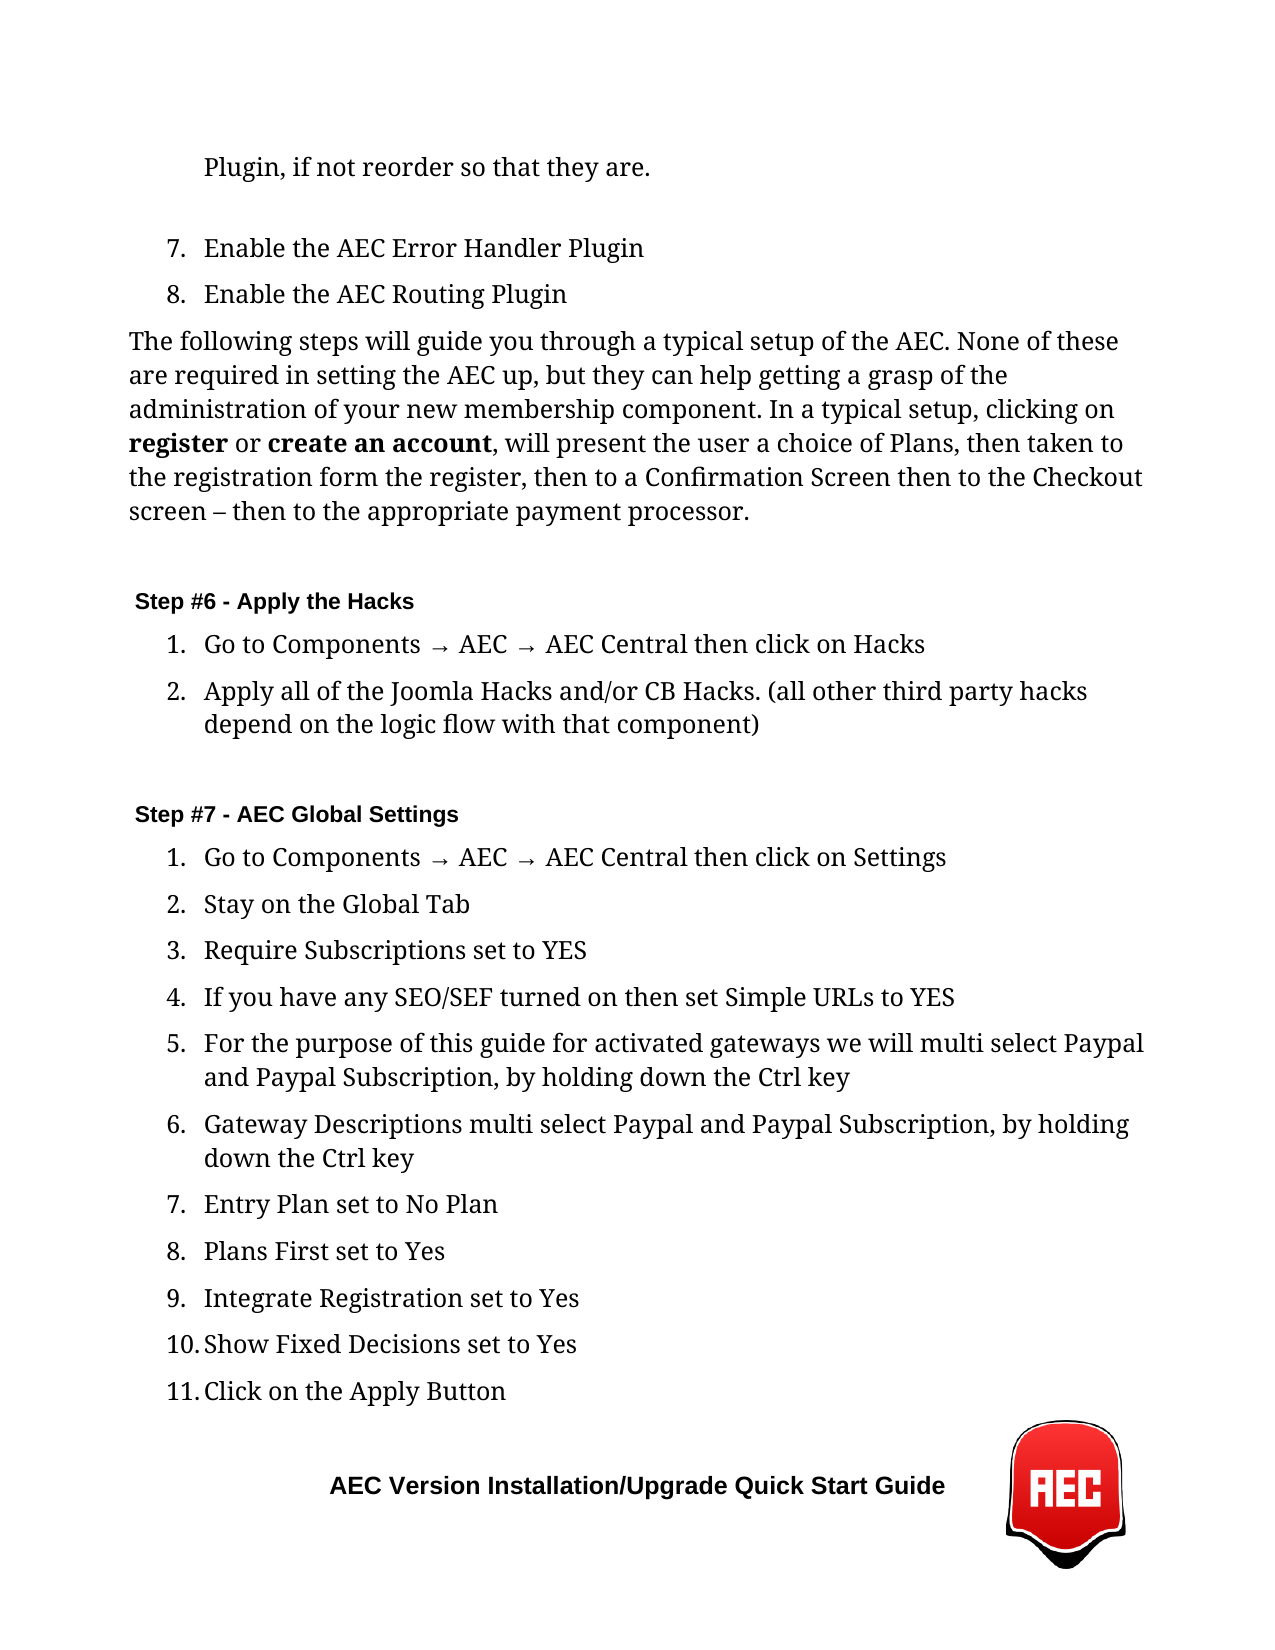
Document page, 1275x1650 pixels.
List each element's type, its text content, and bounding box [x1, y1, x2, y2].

subtitle Step #7 - AEC Global Settings [134, 801, 1147, 828]
list Integrate Registration set to Yes [166, 1280, 1147, 1314]
list Go to Components → AEC → AEC Central then click on Hacks [166, 627, 1147, 661]
list Enable the AEC Error Handler Plugin [166, 231, 1147, 265]
list Go to Components → AEC → AEC Central then click on Settings [166, 840, 1147, 874]
list Apply all of the Joomla Hacks and/or CB Hacks. (all other third party hacks depend on the logic flow with that component) [166, 673, 1147, 741]
list Gateway Descriptions multi select Paypal and Paypal Subscription, by holding down the Ctrl key [166, 1107, 1147, 1175]
list Stay on the Global Tab [166, 886, 1147, 920]
list Enable the AEC Routing Plugin [166, 277, 1147, 311]
list Plugin, if not reorder so that they are. [166, 150, 1147, 218]
list For the purpose of this guide for activated gateways we will multi select Paypal and Paypal Subscription, by holding down the Ctrl key [166, 1026, 1147, 1094]
subtitle Step #6 - Apply the Hacks [134, 588, 1147, 614]
text The following steps will guide you through a typical setup of the AEC. None of these are required in setting the AEC up, but they can help getting a grasp of the administration of your new membership component. In a typical setup, clicking on register or create an account, will present the user a choice of Plans, then taken to the registration form the register, then to a Confirmation Screen then to the Checkout screen – then to the appropriate payment processor. [128, 324, 1147, 528]
list Require Subscriptions set to YES [166, 933, 1147, 967]
list Entry Plan set to No Plan [166, 1187, 1147, 1221]
list If you have any SEO/SEF turned on then set Simple URLs to YES [166, 979, 1147, 1013]
list Plans First set to Yes [166, 1234, 1147, 1268]
list Show Fixed Decisions set to Yes [166, 1327, 1147, 1361]
picture [1006, 1420, 1126, 1569]
list Click on the Apply Button [166, 1373, 1147, 1407]
